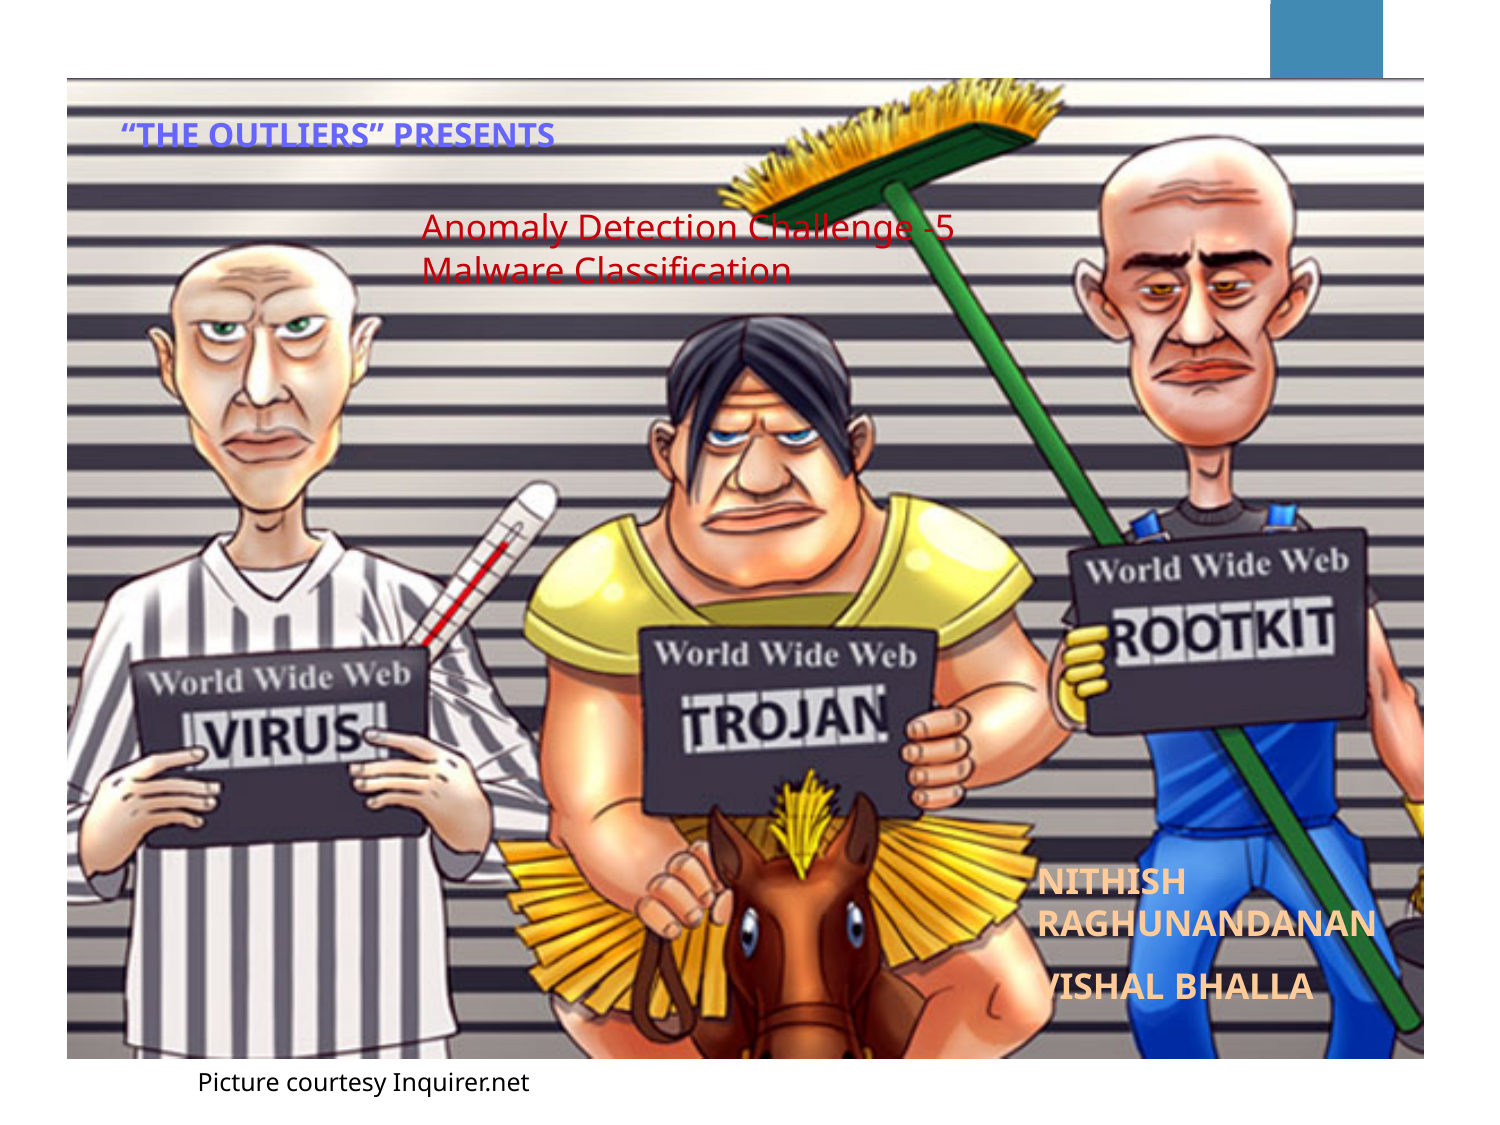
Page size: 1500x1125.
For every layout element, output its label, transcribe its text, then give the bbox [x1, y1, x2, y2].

text_box “The Outliers” presents [106, 106, 579, 166]
subtitle Nithish Raghunandanan Vishal Bhalla [1021, 850, 1394, 1028]
text_box Picture courtesy Inquirer.net [182, 1058, 1424, 1104]
picture [67, 78, 1424, 1059]
title Anomaly Detection Challenge -5 Malware Classification [406, 177, 1217, 298]
